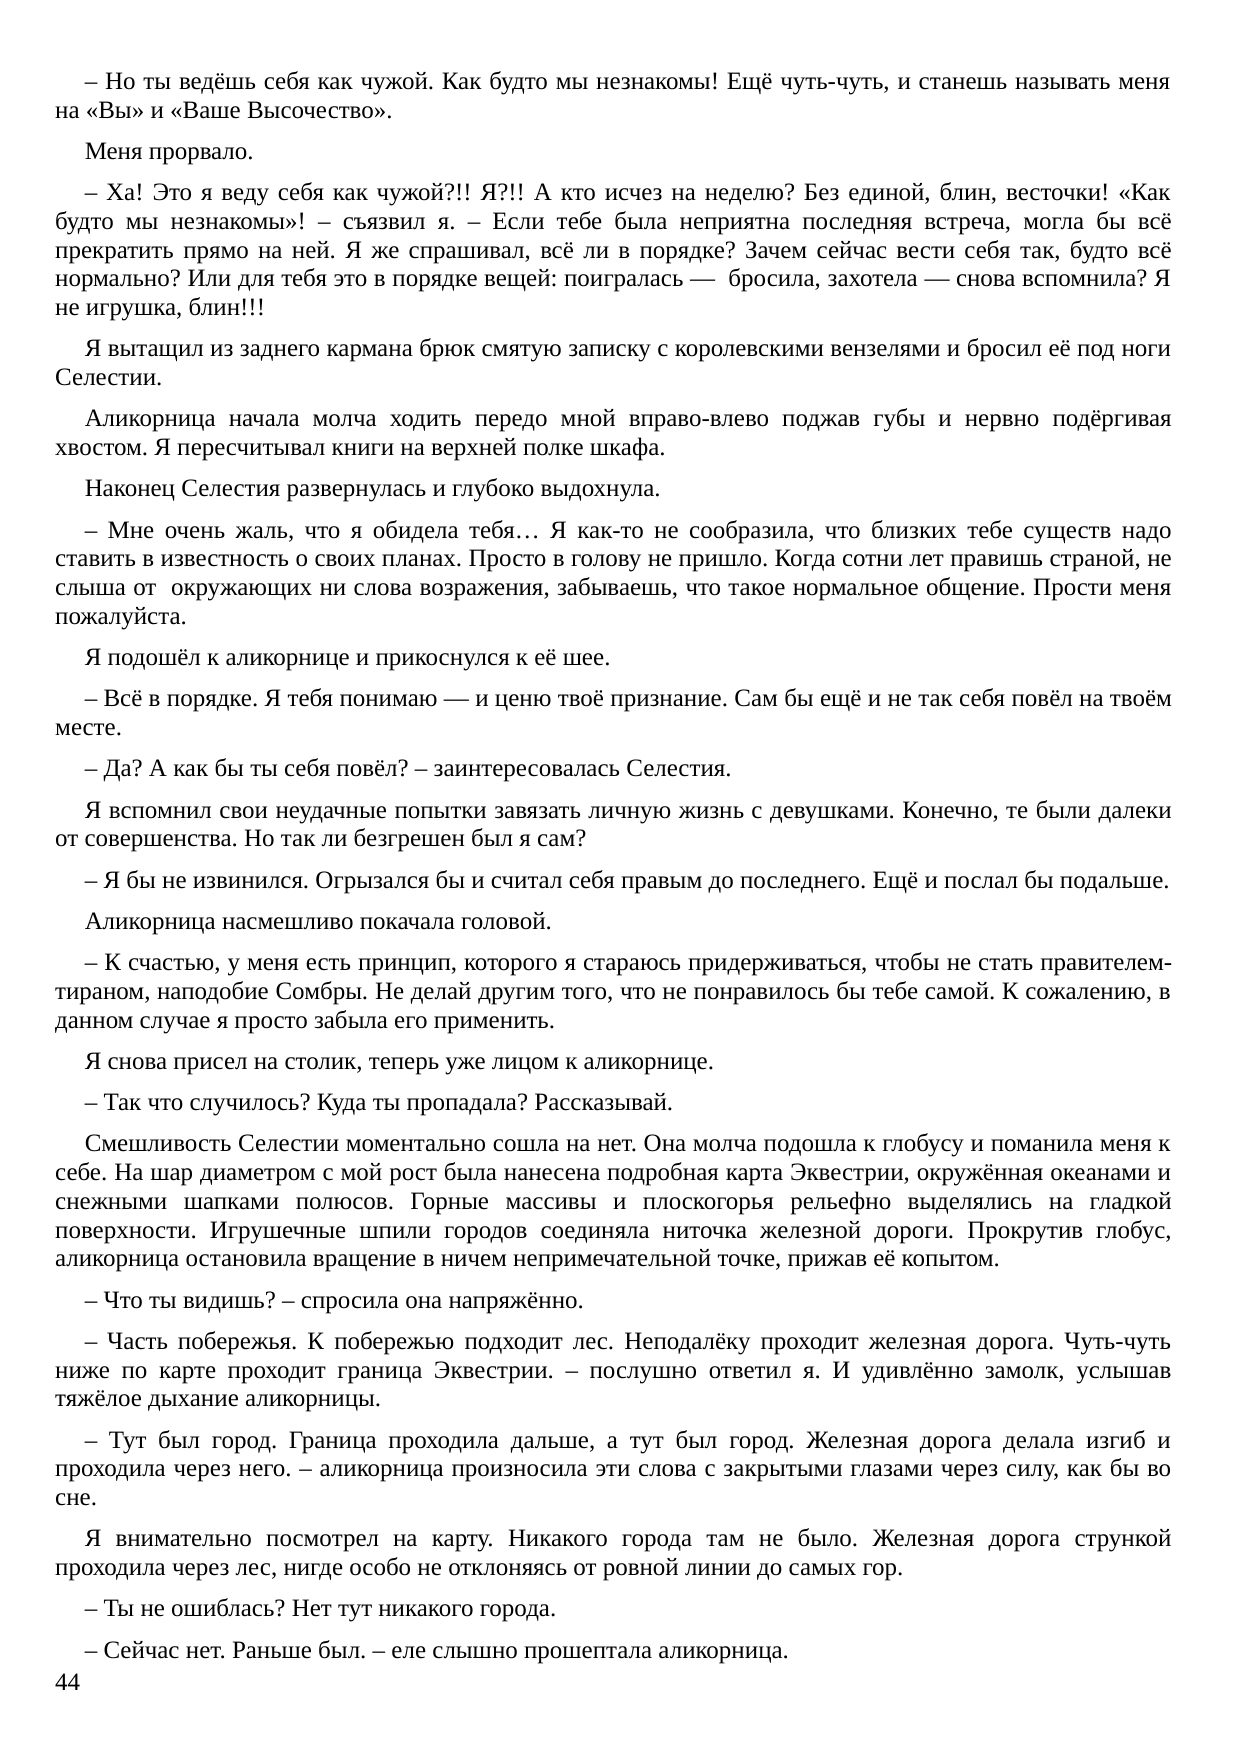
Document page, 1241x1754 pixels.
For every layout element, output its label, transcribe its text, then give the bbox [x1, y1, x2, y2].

text Я вытащил из заднего кармана брюк смятую записку с королевскими вензелями и бросил её под ноги Селестии. [55, 333, 1173, 391]
text – К счастью, у меня есть принцип, которого я стараюсь придерживаться, чтобы не стать правителем-тираном, наподобие Сомбры. Не делай другим того, что не понравилось бы тебе самой. К сожалению, в данном случае я просто забыла его применить. [55, 947, 1173, 1033]
text – Я бы не извинился. Огрызался бы и считал себя правым до последнего. Ещё и послал бы подальше. [55, 865, 1173, 893]
text – Сейчас нет. Раньше был. – еле слышно прошептала аликорница. [55, 1635, 1173, 1663]
text Наконец Селестия развернулась и глубоко выдохнула. [55, 473, 1173, 502]
text – Часть побережья. К побережью подходит лес. Неподалёку проходит железная дорога. Чуть-чуть ниже по карте проходит граница Эквестрии. – послушно ответил я. И удивлённо замолк, услышав тяжёлое дыхание аликорницы. [55, 1326, 1173, 1412]
text – Тут был город. Граница проходила дальше, а тут был город. Железная дорога делала изгиб и проходила через него. – аликорница произносила эти слова с закрытыми глазами через силу, как бы во сне. [55, 1425, 1173, 1511]
text Я подошёл к аликорнице и прикоснулся к её шее. [55, 642, 1173, 671]
text – Что ты видишь? – спросила она напряжённо. [55, 1285, 1173, 1313]
text Я снова присел на столик, теперь уже лицом к аликорнице. [55, 1046, 1173, 1075]
text Я вспомнил свои неудачные попытки завязать личную жизнь с девушками. Конечно, те были далеки от совершенства. Но так ли безгрешен был я сам? [55, 795, 1173, 852]
text – Ты не ошиблась? Нет тут никакого города. [55, 1593, 1173, 1622]
text Аликорница насмешливо покачала головой. [55, 906, 1173, 935]
text – Так что случилось? Куда ты пропадала? Рассказывай. [55, 1087, 1173, 1116]
text – Но ты ведёшь себя как чужой. Как будто мы незнакомы! Ещё чуть-чуть, и станешь называть меня на «Вы» и «Ваше Высочество». [55, 66, 1173, 123]
text Меня прорвало. [55, 136, 1173, 165]
text Я внимательно посмотрел на карту. Никакого города там не было. Железная дорога стрункой проходила через лес, нигде особо не отклоняясь от ровной линии до самых гор. [55, 1523, 1173, 1581]
text – Ха! Это я веду себя как чужой?!! Я?!! А кто исчез на неделю? Без единой, блин, весточки! «Как будто мы незнакомы»! – съязвил я. – Если тебе была неприятна последняя встреча, могла бы всё прекратить прямо на ней. Я же спрашивал, всё ли в порядке? Зачем сейчас вести себя так, будто всё нормально? Или для тебя это в порядке вещей: поигралась — бросила, захотела — снова вспомнила? Я не игрушка, блин!!! [55, 177, 1173, 321]
text Смешливость Селестии моментально сошла на нет. Она молча подошла к глобусу и поманила меня к себе. На шар диаметром с мой рост была нанесена подробная карта Эквестрии, окружённая океанами и снежными шапками полюсов. Горные массивы и плоскогорья рельефно выделялись на гладкой поверхности. Игрушечные шпили городов соединяла ниточка железной дороги. Прокрутив глобус, аликорница остановила вращение в ничем непримечательной точке, прижав её копытом. [55, 1128, 1173, 1272]
text – Всё в порядке. Я тебя понимаю — и ценю твоё признание. Сам бы ещё и не так себя повёл на твоём месте. [55, 683, 1173, 741]
text – Мне очень жаль, что я обидела тебя… Я как-то не сообразила, что близких тебе существ надо ставить в известность о своих планах. Просто в голову не пришло. Когда сотни лет правишь страной, не слыша от окружающих ни слова возражения, забываешь, что такое нормальное общение. Прости меня пожалуйста. [55, 515, 1173, 630]
text Аликорница начала молча ходить передо мной вправо-влево поджав губы и нервно подёргивая хвостом. Я пересчитывал книги на верхней полке шкафа. [55, 403, 1173, 461]
text – Да? А как бы ты себя повёл? – заинтересовалась Селестия. [55, 753, 1173, 782]
